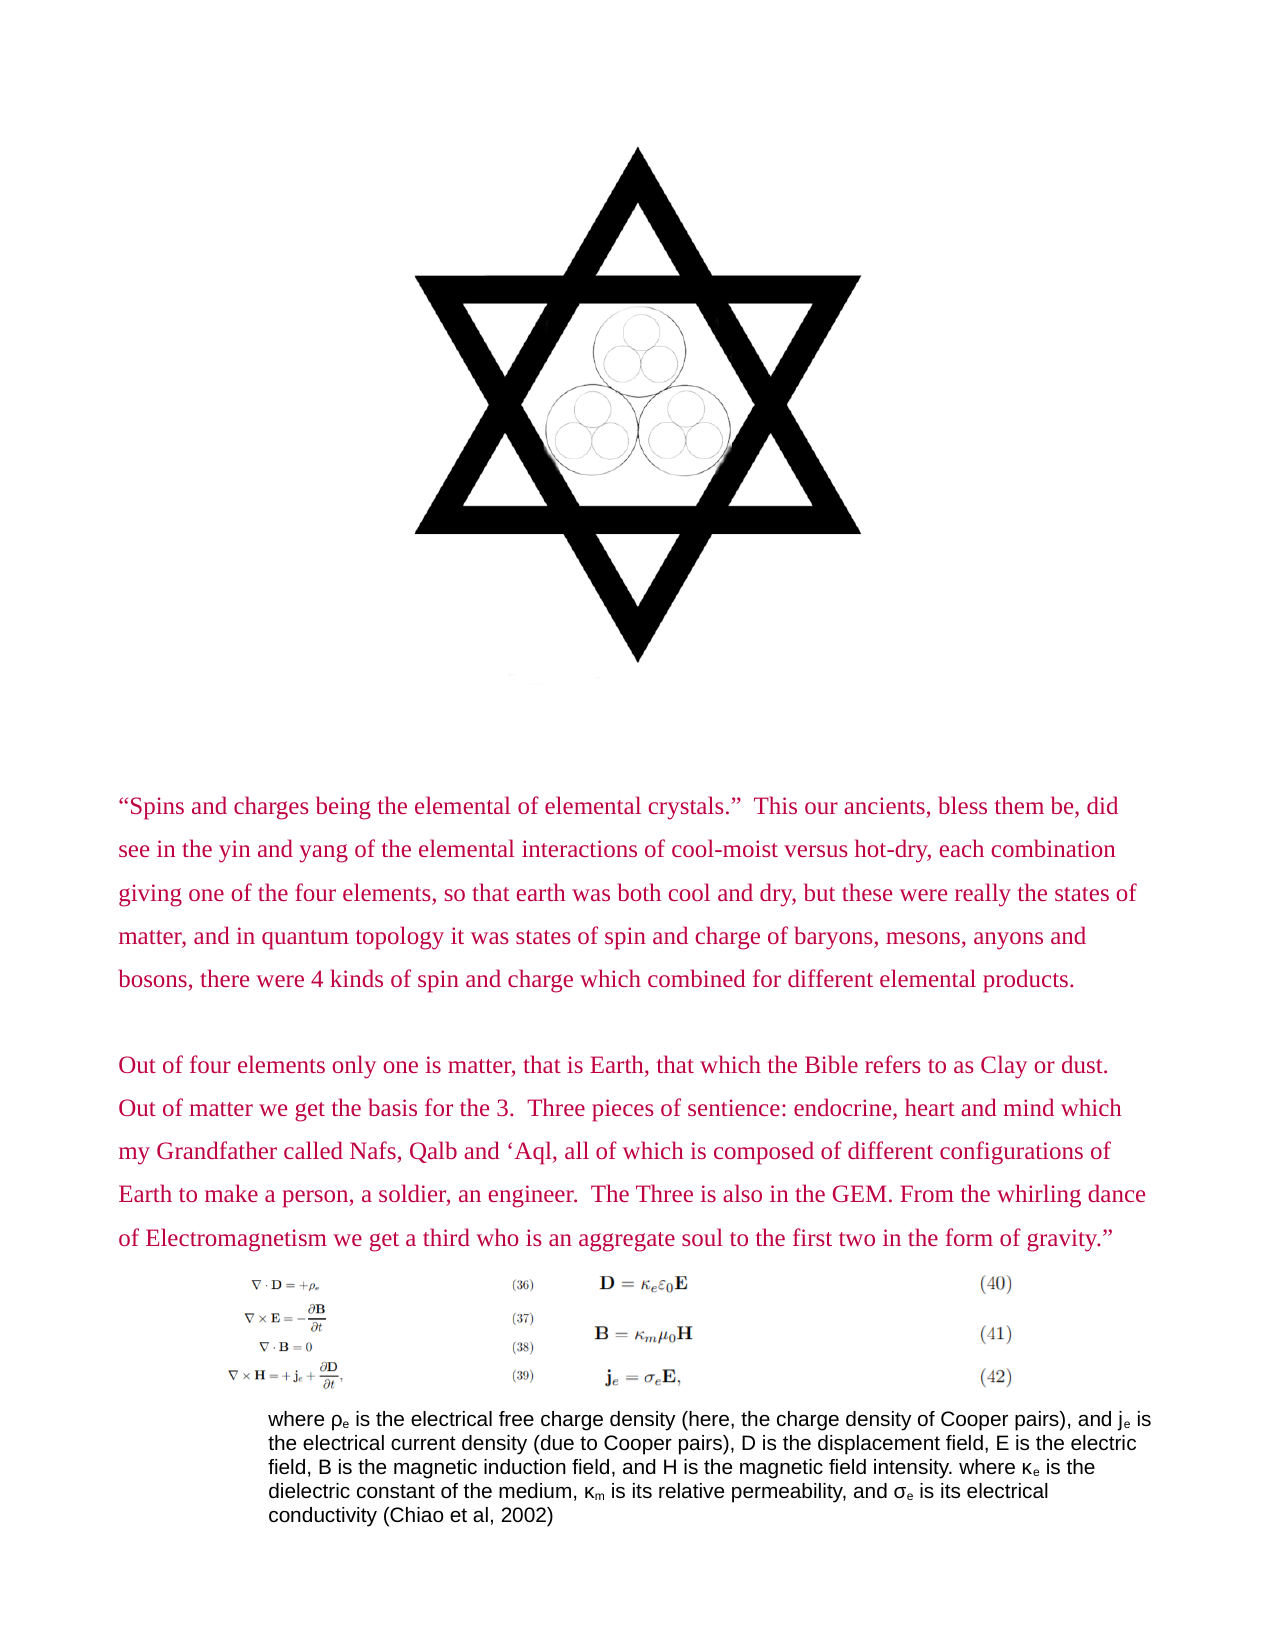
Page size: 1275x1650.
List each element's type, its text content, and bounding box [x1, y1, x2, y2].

picture [571, 1257, 1029, 1397]
text Out of four elements only one is matter, that is Earth, that which the Bible refers to as Clay or dust. Out of matter we get the basis for the 3. Three pieces of sentience: endocrine, heart and mind which my Grandfather called Nafs, Qalb and ‘Aql, all of which is composed of different configurations of Earth to make a person, a soldier, an engineer. The Three is also in the GEM. From the whirling dance of Electromagnetism we get a third who is an aggregate soul to the first two in the form of gravity.” [118, 1050, 1157, 1251]
picture [190, 1264, 542, 1393]
picture [347, 118, 928, 691]
text where ρe is the electrical free charge density (here, the charge density of Cooper pairs), and je is the electrical current density (due to Cooper pairs), D is the displacement field, E is the electric field, B is the magnetic induction field, and H is the magnetic field intensity. where κe is the dielectric constant of the medium, κm is its relative permeability, and σe is its electrical conductivity (Chiao et al, 2002) [268, 1266, 1157, 1527]
text “Spins and charges being the elemental of elemental crystals.” This our ancients, bless them be, did see in the yin and yang of the elemental interactions of cool-moist versus hot-dry, each combination giving one of the four elements, so that earth was both cool and dry, but these were really the states of matter, and in quantum topology it was states of spin and charge of baryons, mesons, anyons and bosons, there were 4 kinds of spin and charge which combined for different elemental products. [118, 791, 1157, 993]
